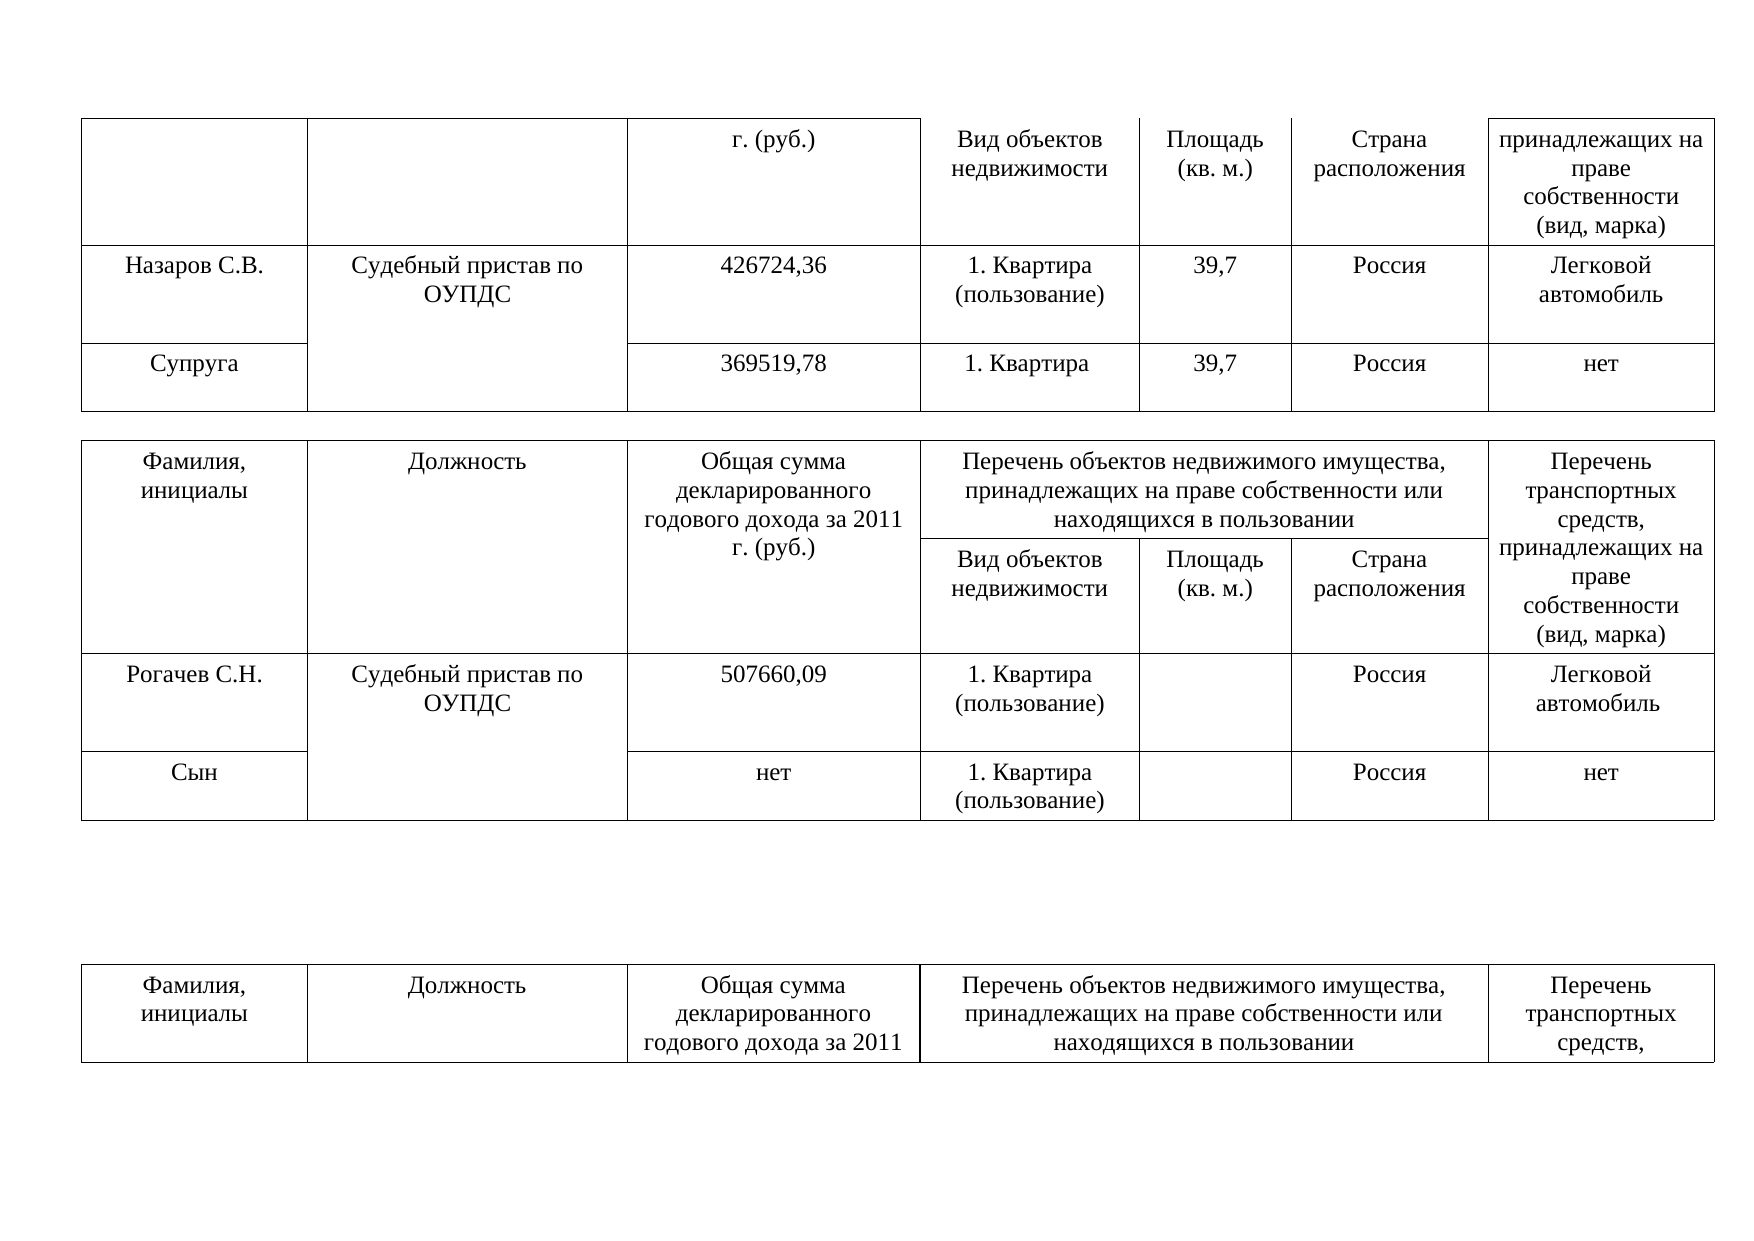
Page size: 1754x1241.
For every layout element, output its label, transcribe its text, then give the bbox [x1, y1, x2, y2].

table_cell нет [1489, 752, 1714, 820]
table_cell Страна расположения [1292, 118, 1488, 245]
table_cell 39,7 [1140, 344, 1291, 411]
table_cell 1. Квартира (пользование) [921, 246, 1139, 343]
table_cell 507660,09 [628, 654, 920, 751]
table_header Перечень транспортных средств, принадлежащих на праве собственности (вид, марка) [1489, 441, 1714, 653]
table_cell 369519,78 [628, 344, 920, 411]
table_cell Супруга [82, 344, 307, 411]
table_cell 1. Квартира [921, 344, 1139, 411]
table_cell 1. Квартира (пользование) [921, 752, 1139, 820]
table_cell [1140, 654, 1291, 751]
table_header Перечень объектов недвижимого имущества, принадлежащих на праве собственности или находящихся в пользовании [921, 965, 1488, 1062]
table_cell Рогачев С.Н. [82, 654, 307, 751]
table_cell Легковой автомобиль [1489, 246, 1714, 343]
table_cell Вид объектов недвижимости [921, 118, 1139, 245]
table_cell Легковой автомобиль [1489, 654, 1714, 751]
table_cell нет [628, 752, 920, 820]
table_header г. (руб.) [628, 119, 920, 245]
table_cell 39,7 [1140, 246, 1291, 343]
table_cell Площадь (кв. м.) [1140, 118, 1291, 245]
table_cell нет [1489, 344, 1714, 411]
table_cell Судебный пристав по ОУПДС [308, 654, 627, 820]
table_header [82, 119, 307, 245]
table_header Фамилия, инициалы [82, 441, 307, 653]
table_cell Назаров С.В. [82, 246, 307, 343]
table_cell Площадь (кв. м.) [1140, 539, 1291, 653]
table_cell Россия [1292, 344, 1488, 411]
table_cell Вид объектов недвижимости [921, 539, 1139, 653]
table_header Фамилия, инициалы [82, 965, 307, 1062]
table_header Общая сумма декларированного годового дохода за 2011 [628, 965, 919, 1062]
table_cell Сын [82, 752, 307, 820]
table_header принадлежащих на праве собственности (вид, марка) [1489, 119, 1714, 245]
table_cell 426724,36 [628, 246, 920, 343]
table_cell Россия [1292, 246, 1488, 343]
table_cell [1140, 752, 1291, 820]
table_header Должность [308, 965, 627, 1062]
table_header Общая сумма декларированного годового дохода за 2011 г. (руб.) [628, 441, 920, 653]
table_cell 1. Квартира (пользование) [921, 654, 1139, 751]
table_header Должность [308, 441, 627, 653]
table_cell Судебный пристав по ОУПДС [308, 246, 627, 411]
table_header Перечень транспортных средств, [1489, 965, 1714, 1062]
table_cell Россия [1292, 752, 1488, 820]
table_cell Страна расположения [1292, 539, 1488, 653]
table_header [308, 119, 627, 245]
table_header Перечень объектов недвижимого имущества, принадлежащих на праве собственности или находящихся в пользовании [921, 441, 1488, 538]
table_cell Россия [1292, 654, 1488, 751]
